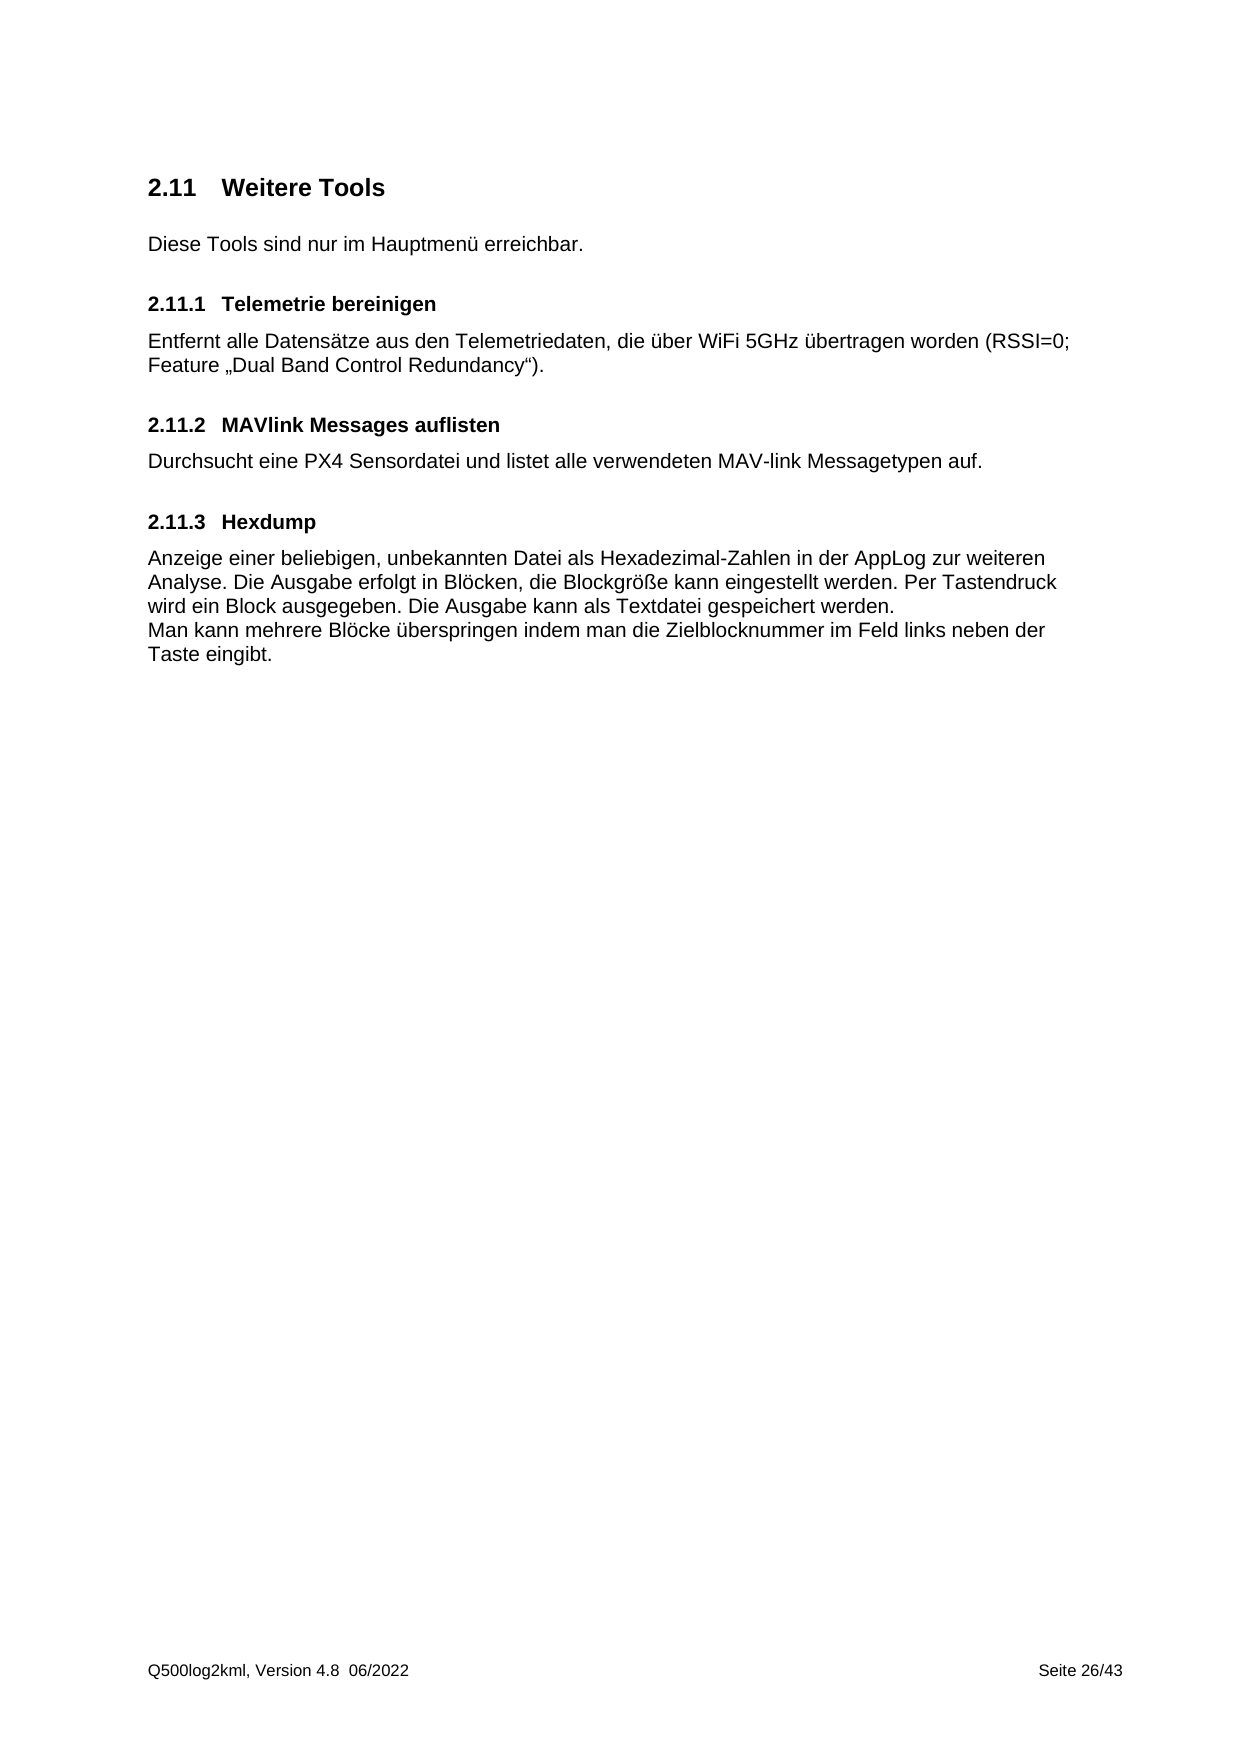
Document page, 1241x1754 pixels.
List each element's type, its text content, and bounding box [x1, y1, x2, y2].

text Man kann mehrere Blöcke überspringen indem man die Zielblocknummer im Feld links neben der Taste eingibt. [148, 618, 1093, 666]
text Diese Tools sind nur im Hauptmenü erreichbar. [148, 232, 1093, 256]
subtitle Hexdump [148, 510, 1093, 534]
subtitle MAVlink Messages auflisten [148, 413, 1093, 437]
subtitle Telemetrie bereinigen [148, 292, 1093, 316]
text Durchsucht eine PX4 Sensordatei und listet alle verwendeten MAV-link Messagetypen auf. [148, 449, 1093, 473]
text Entfernt alle Datensätze aus den Telemetriedaten, die über WiFi 5GHz übertragen worden (RSSI=0; Feature „Dual Band Control Redundancy“). [148, 328, 1093, 376]
text Anzeige einer beliebigen, unbekannten Datei als Hexadezimal-Zahlen in der AppLog zur weiteren Analyse. Die Ausgabe erfolgt in Blöcken, die Blockgröße kann eingestellt werden. Per Tastendruck wird ein Block ausgegeben. Die Ausgabe kann als Textdatei gespeichert werden. [148, 546, 1093, 618]
subtitle Weitere Tools [148, 173, 1093, 201]
